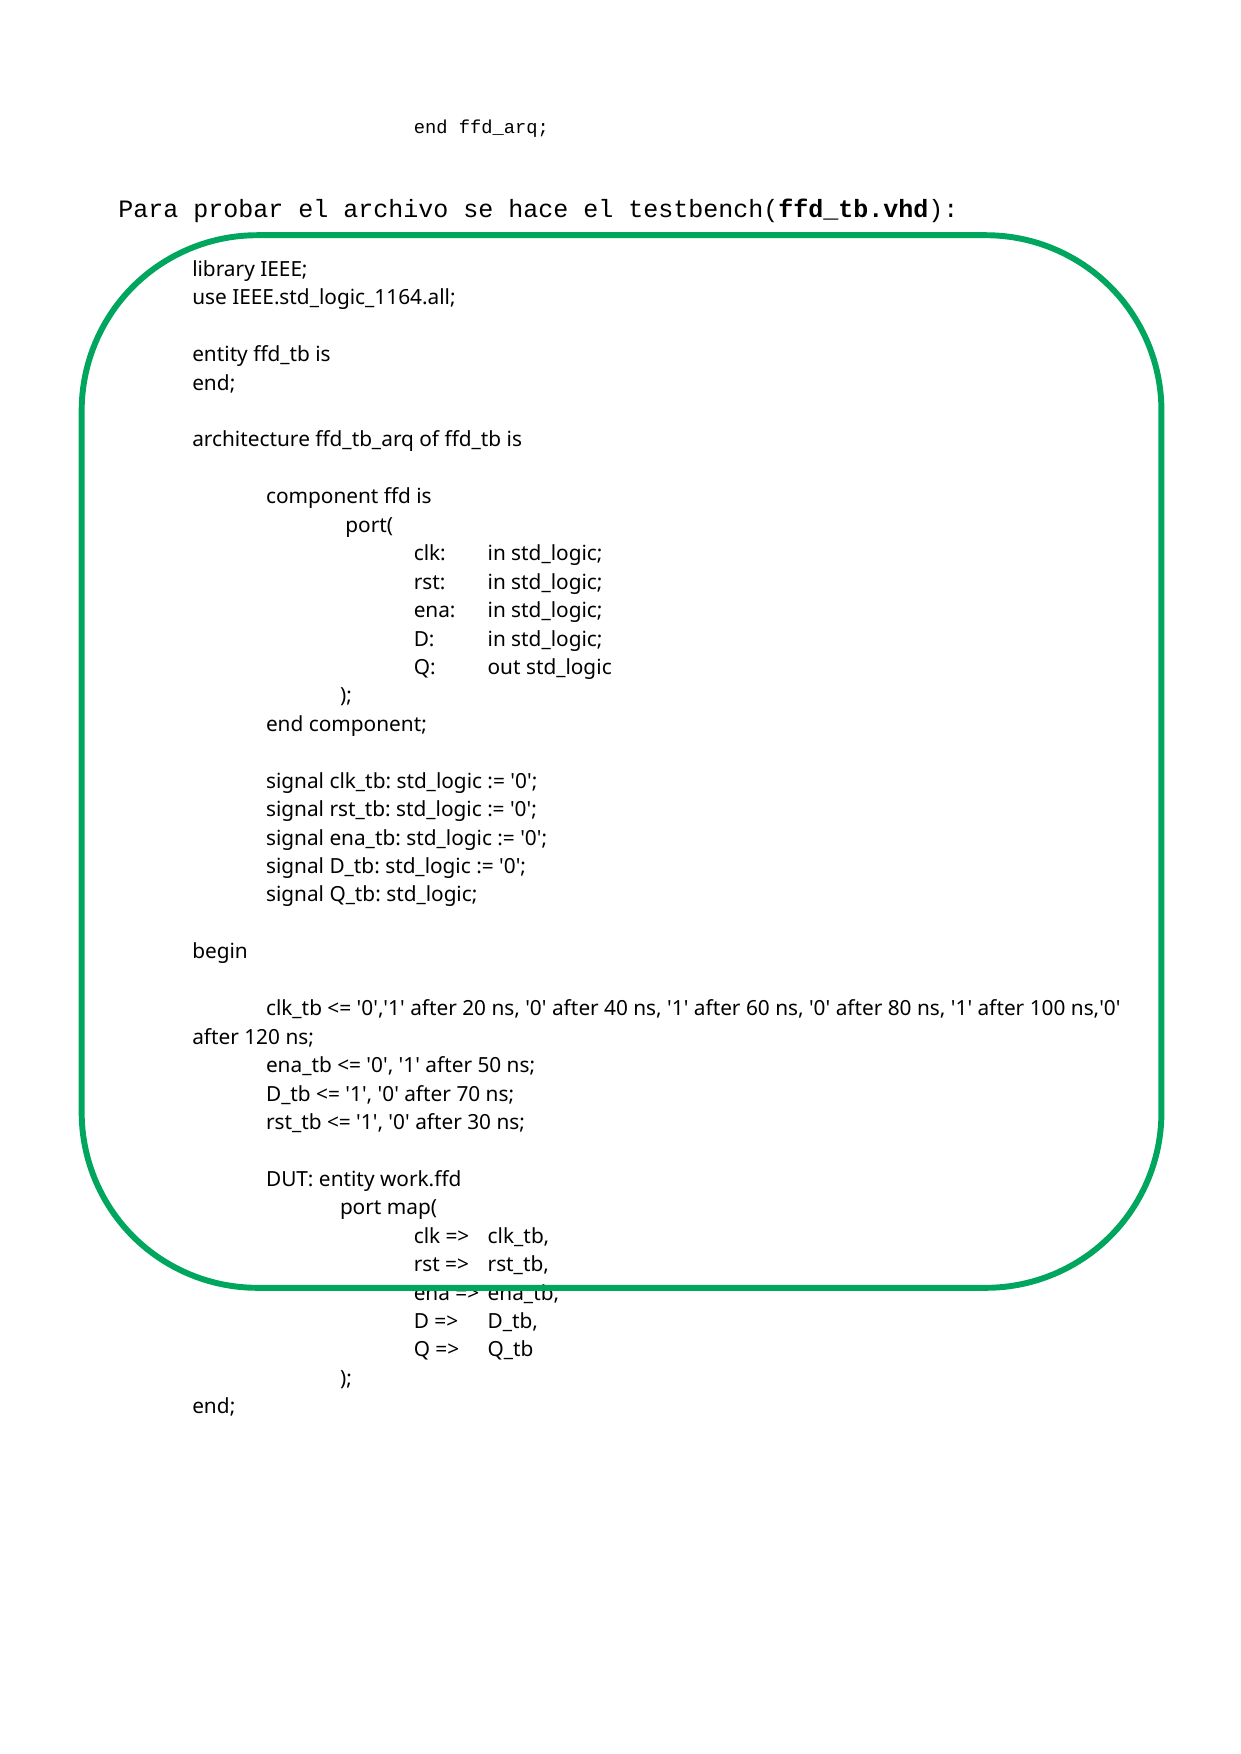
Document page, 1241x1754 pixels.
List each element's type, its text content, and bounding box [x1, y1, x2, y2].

text rst_tb <= '1', '0' after 30 ns; [192, 1107, 1122, 1136]
text end component; [192, 709, 1122, 737]
text Q: out std_logic [192, 652, 1122, 681]
text D => D_tb, [192, 1306, 1122, 1334]
text [1102, 1230, 1122, 1249]
text port( [192, 510, 1122, 538]
text ena_tb <= '0', '1' after 50 ns; [192, 1050, 1122, 1079]
text [1055, 1249, 1122, 1278]
text Q => Q_tb [192, 1334, 1122, 1363]
text signal Q_tb: std_logic; [192, 879, 1122, 908]
text port map( [192, 1192, 1122, 1221]
text ); [192, 681, 1122, 709]
text clk => clk_tb, [192, 1221, 1119, 1249]
text library IEEE; [192, 254, 1099, 282]
text entity ffd_tb is [192, 339, 1122, 368]
text signal rst_tb: std_logic := '0'; [192, 794, 1122, 823]
text begin [192, 936, 1122, 965]
text end; [192, 1391, 1122, 1420]
text use IEEE.std_logic_1164.all; [192, 282, 1122, 311]
text end ffd_arq; [413, 118, 1122, 139]
text [1074, 254, 1122, 282]
text ); [192, 1363, 1122, 1391]
text clk: in std_logic; [192, 538, 1122, 567]
text Para probar el archivo se hace el testbench(ffd_tb.vhd): [118, 196, 1122, 224]
text rst => rst_tb, [192, 1249, 1089, 1278]
text component ffd is [192, 481, 1122, 510]
text ena: in std_logic; [192, 595, 1122, 624]
text rst: in std_logic; [192, 567, 1122, 595]
text D: in std_logic; [192, 624, 1122, 652]
text end; [192, 368, 1122, 396]
text signal ena_tb: std_logic := '0'; [192, 823, 1122, 851]
text architecture ffd_tb_arq of ffd_tb is [192, 424, 1122, 453]
text D_tb <= '1', '0' after 70 ns; [192, 1079, 1122, 1107]
text ena => ena_tb, [192, 1278, 1122, 1306]
text signal D_tb: std_logic := '0'; [192, 851, 1122, 879]
text clk_tb <= '0','1' after 20 ns, '0' after 40 ns, '1' after 60 ns, '0' after 80 ns, '1' after 100 ns,'0' after 120 ns; [192, 993, 1122, 1050]
text signal clk_tb: std_logic := '0'; [192, 766, 1122, 794]
text DUT: entity work.ffd [192, 1164, 1122, 1192]
